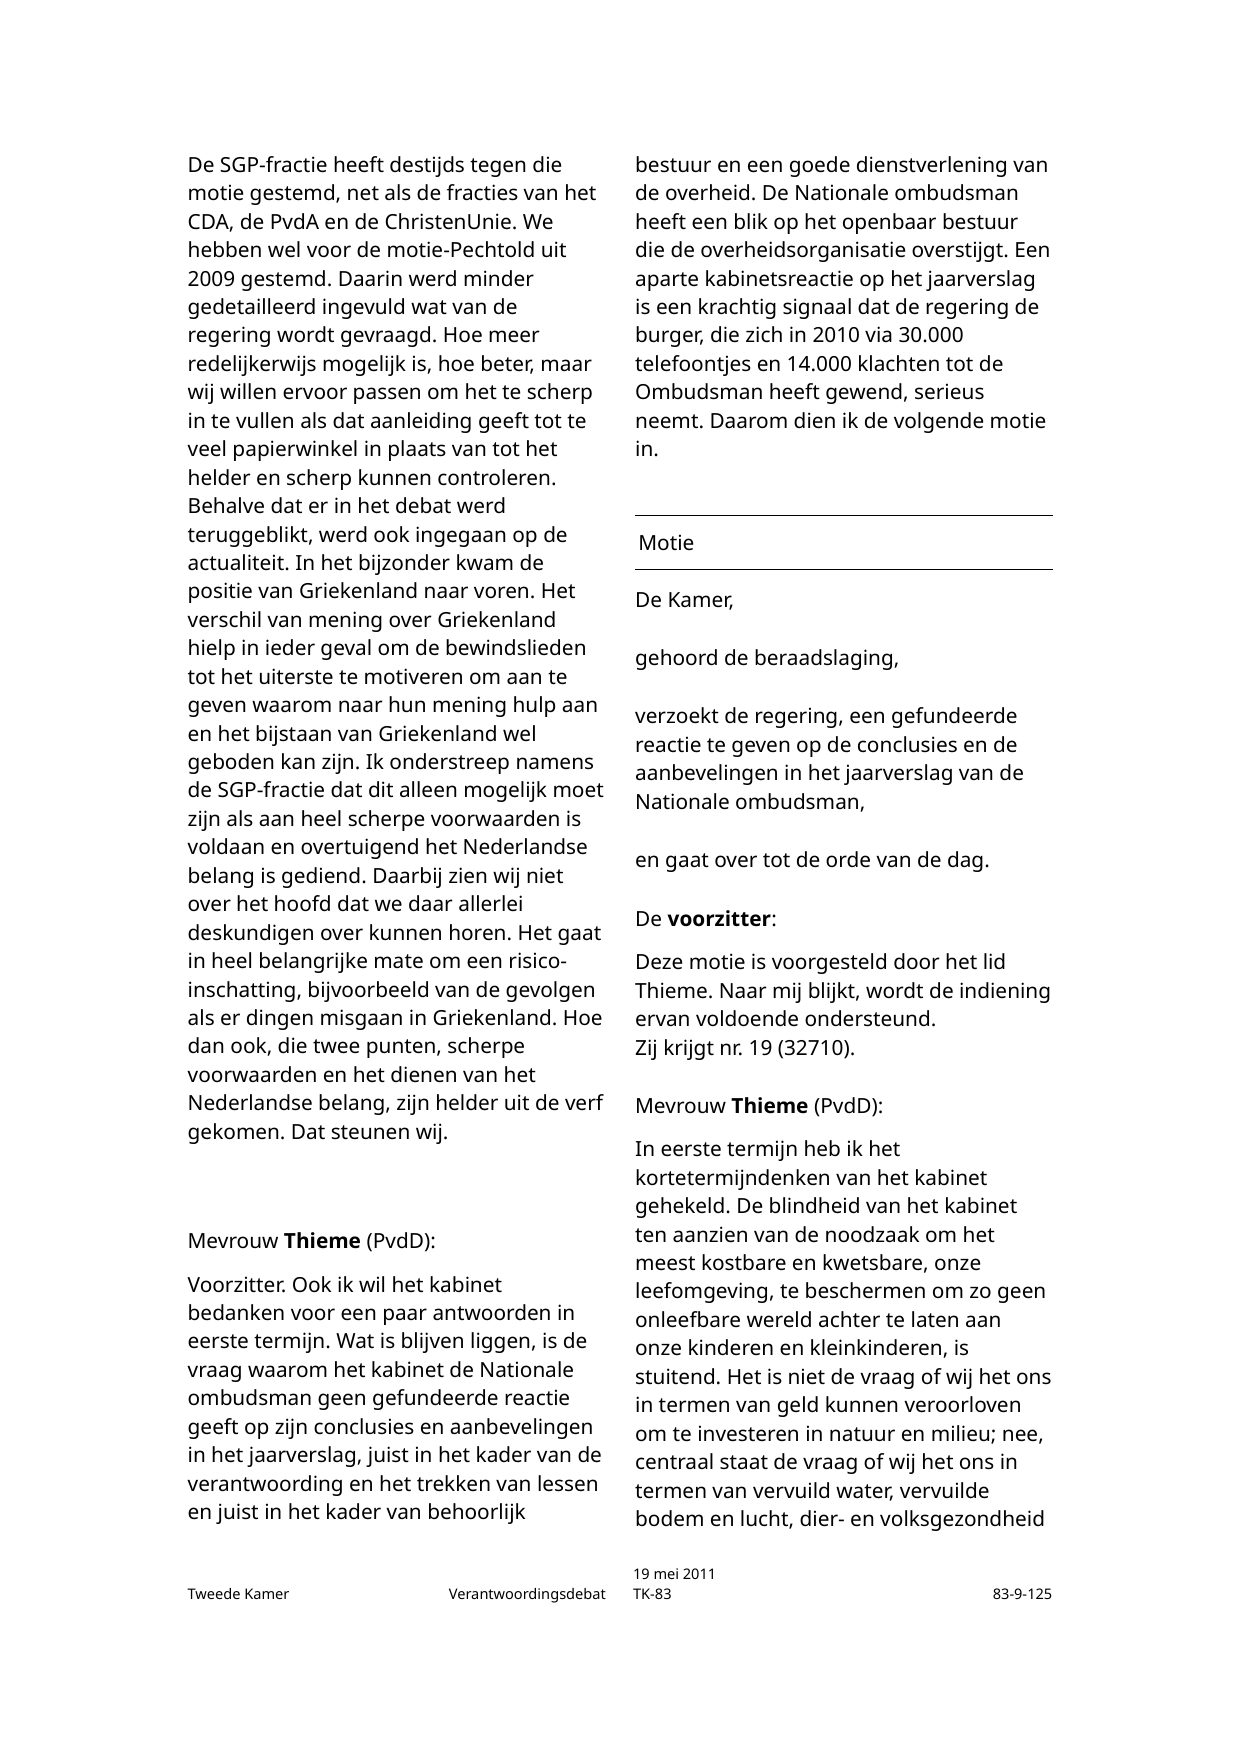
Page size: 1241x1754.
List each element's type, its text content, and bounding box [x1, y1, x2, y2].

text verzoekt de regering, een gefundeerde reactie te geven op de conclusies en de aanbevelingen in het jaarverslag van de Nationale ombudsman, [635, 702, 1053, 815]
text Mevrouw Thieme (PvdD): [187, 1226, 605, 1255]
text De SGP-fractie heeft destijds tegen die motie gestemd, net als de fracties van het CDA, de PvdA en de ChristenUnie. We hebben wel voor de motie-Pechtold uit 2009 gestemd. Daarin werd minder gedetailleerd ingevuld wat van de regering wordt gevraagd. Hoe meer redelijkerwijs mogelijk is, hoe beter, maar wij willen ervoor passen om het te scherp in te vullen als dat aanleiding geeft tot te veel papierwinkel in plaats van tot het helder en scherp kunnen controleren. [187, 150, 605, 491]
text In eerste termijn heb ik het kortetermijndenken van het kabinet gehekeld. De blindheid van het kabinet ten aanzien van de noodzaak om het meest kostbare en kwetsbare, onze leefomgeving, te beschermen om zo geen onleefbare wereld achter te laten aan onze kinderen en kleinkinderen, is stuitend. Het is niet de vraag of wij het ons in termen van geld kunnen veroorloven om te investeren in natuur en milieu; nee, centraal staat de vraag of wij het ons in termen van vervuild water, vervuilde bodem en lucht, dier- en volksgezondheid [635, 1134, 1053, 1533]
text Mevrouw Thieme (PvdD): [635, 1091, 1053, 1119]
text De voorzitter: [635, 904, 1053, 932]
text en gaat over tot de orde van de dag. [635, 845, 1053, 874]
text  [187, 1175, 605, 1204]
text Behalve dat er in het debat werd teruggeblikt, werd ook ingegaan op de actualiteit. In het bijzonder kwam de positie van Griekenland naar voren. Het verschil van mening over Griekenland hielp in ieder geval om de bewindslieden tot het uiterste te motiveren om aan te geven waarom naar hun mening hulp aan en het bijstaan van Griekenland wel geboden kan zijn. Ik onderstreep namens de SGP-fractie dat dit alleen mogelijk moet zijn als aan heel scherpe voorwaarden is voldaan en overtuigend het Nederlandse belang is gediend. Daarbij zien wij niet over het hoofd dat we daar allerlei deskundigen over kunnen horen. Het gaat in heel belangrijke mate om een risico-inschatting, bijvoorbeeld van de gevolgen als er dingen misgaan in Griekenland. Hoe dan ook, die twee punten, scherpe voorwaarden en het dienen van het Nederlandse belang, zijn helder uit de verf gekomen. Dat steunen wij. [187, 491, 605, 1145]
text Zij krijgt nr. 19 (32710). [635, 1033, 1053, 1061]
text Deze motie is voorgesteld door het lid Thieme. Naar mij blijkt, wordt de indiening ervan voldoende ondersteund. [635, 947, 1053, 1033]
text bestuur en een goede dienstverlening van de overheid. De Nationale ombudsman heeft een blik op het openbaar bestuur die de overheidsorganisatie overstijgt. Een aparte kabinetsreactie op het jaarverslag is een krachtig signaal dat de regering de burger, die zich in 2010 via 30.000 telefoontjes en 14.000 klachten tot de Ombudsman heeft gewend, serieus neemt. Daarom dien ik de volgende motie in. [635, 150, 1053, 463]
text De Kamer, [635, 585, 1053, 613]
subtitle Motie [635, 516, 1053, 569]
text Voorzitter. Ook ik wil het kabinet bedanken voor een paar antwoorden in eerste termijn. Wat is blijven liggen, is de vraag waarom het kabinet de Nationale ombudsman geen gefundeerde reactie geeft op zijn conclusies en aanbevelingen in het jaarverslag, juist in het kader van de verantwoording en het trekken van lessen en juist in het kader van behoorlijk [187, 1270, 605, 1526]
text gehoord de beraadslaging, [635, 643, 1053, 672]
